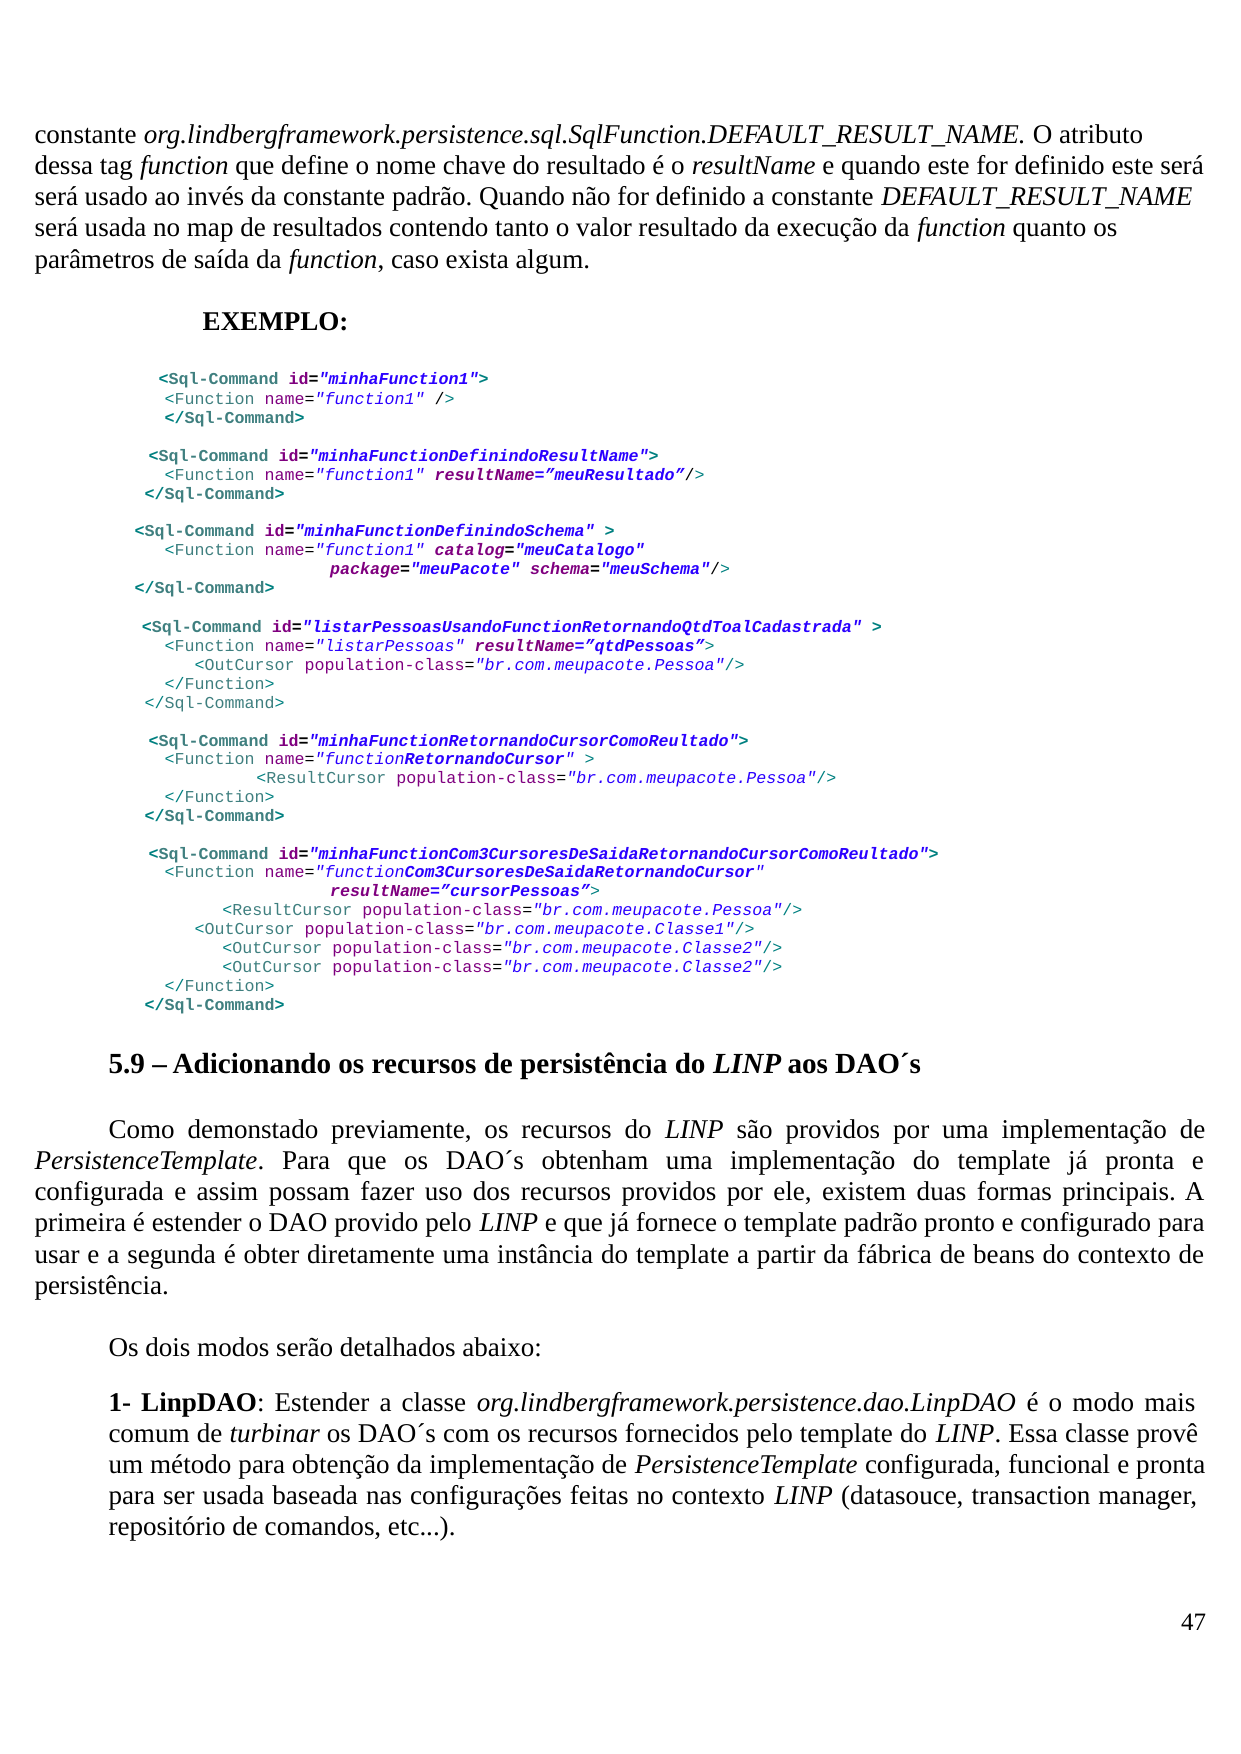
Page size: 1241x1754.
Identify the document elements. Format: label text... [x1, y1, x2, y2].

text </Sql-Command> [34, 807, 1206, 826]
text <OutCursor population-class="br.com.meupacote.Classe1"/> [34, 921, 1206, 939]
text <Function name="functionRetornandoCursor" > [34, 751, 1206, 770]
text </Function> [34, 977, 1206, 996]
text <Function name="function1" catalog="meuCatalogo" [34, 542, 1206, 561]
text Como demonstado previamente, os recursos do LINP são providos por uma implementação de PersistenceTemplate. Para que os DAO´s obtenham uma implementação do template já pronta e configurada e assim possam fazer uso dos recursos providos por ele, existem duas formas principais. A primeira é estender o DAO provido pelo LINP e que já fornece o template padrão pronto e configurado para usar e a segunda é obter diretamente uma instância do template a partir da fábrica de beans do contexto de persistência. [34, 1113, 1206, 1300]
text <Sql-Command id="minhaFunctionDefinindoResultName"> [34, 447, 1206, 466]
text <Function name="functionCom3CursoresDeSaidaRetornandoCursor" resultName=”cursorPessoas”> [34, 864, 1206, 902]
text <Sql-Command id="minhaFunctionCom3CursoresDeSaidaRetornandoCursorComoReultado"> [34, 845, 1206, 864]
text </Sql-Command> [34, 694, 1206, 713]
text </Sql-Command> [34, 579, 1206, 598]
text <Sql-Command id="listarPessoasUsandoFunctionRetornandoQtdToalCadastrada" > [34, 617, 1206, 638]
text 1- LinpDAO: Estender a classe org.lindbergframework.persistence.dao.LinpDAO é o modo mais comum de turbinar os DAO´s com os recursos fornecidos pelo template do LINP. Essa classe provê um método para obtenção da implementação de PersistenceTemplate configurada, funcional e pronta para ser usada baseada nas configurações feitas no contexto LINP (datasouce, transaction manager, repositório de comandos, etc...). [34, 1386, 1206, 1542]
text <Sql-Command id="minhaFunction1"> [34, 367, 1206, 391]
text <Sql-Command id="minhaFunctionDefinindoSchema" > [34, 523, 1206, 542]
text <ResultCursor population-class="br.com.meupacote.Pessoa"/> [34, 902, 1206, 921]
text <Function name="listarPessoas" resultName=”qtdPessoas”> [34, 638, 1206, 657]
text package="meuPacote" schema="meuSchema"/> [34, 561, 1206, 579]
text <Function name="function1" /> [34, 391, 1206, 410]
text </Function> [34, 676, 1206, 694]
text </Function> [34, 789, 1206, 807]
text EXEMPLO: [34, 305, 1206, 336]
text constante org.lindbergframework.persistence.sql.SqlFunction.DEFAULT_RESULT_NAME. O atributo dessa tag function que define o nome chave do resultado é o resultName e quando este for definido este será será usado ao invés da constante padrão. Quando não for definido a constante DEFAULT_RESULT_NAME será usada no map de resultados contendo tanto o valor resultado da execução da function quanto os parâmetros de saída da function, caso exista algum. [34, 118, 1206, 274]
text <OutCursor population-class="br.com.meupacote.Classe2"/> [34, 939, 1206, 958]
text <Sql-Command id="minhaFunctionRetornandoCursorComoReultado"> [34, 732, 1206, 751]
text 5.9 – Adicionando os recursos de persistência do LINP aos DAO´s [34, 1046, 1206, 1079]
text <OutCursor population-class="br.com.meupacote.Pessoa"/> [34, 657, 1206, 676]
text Os dois modos serão detalhados abaixo: [34, 1331, 1206, 1362]
text <OutCursor population-class="br.com.meupacote.Classe2"/> [34, 958, 1206, 977]
text <ResultCursor population-class="br.com.meupacote.Pessoa"/> [34, 770, 1206, 789]
text </Sql-Command> [34, 410, 1206, 429]
text </Sql-Command> [34, 485, 1206, 504]
text <Function name="function1" resultName=”meuResultado”/> [34, 466, 1206, 485]
text </Sql-Command> [34, 996, 1206, 1015]
